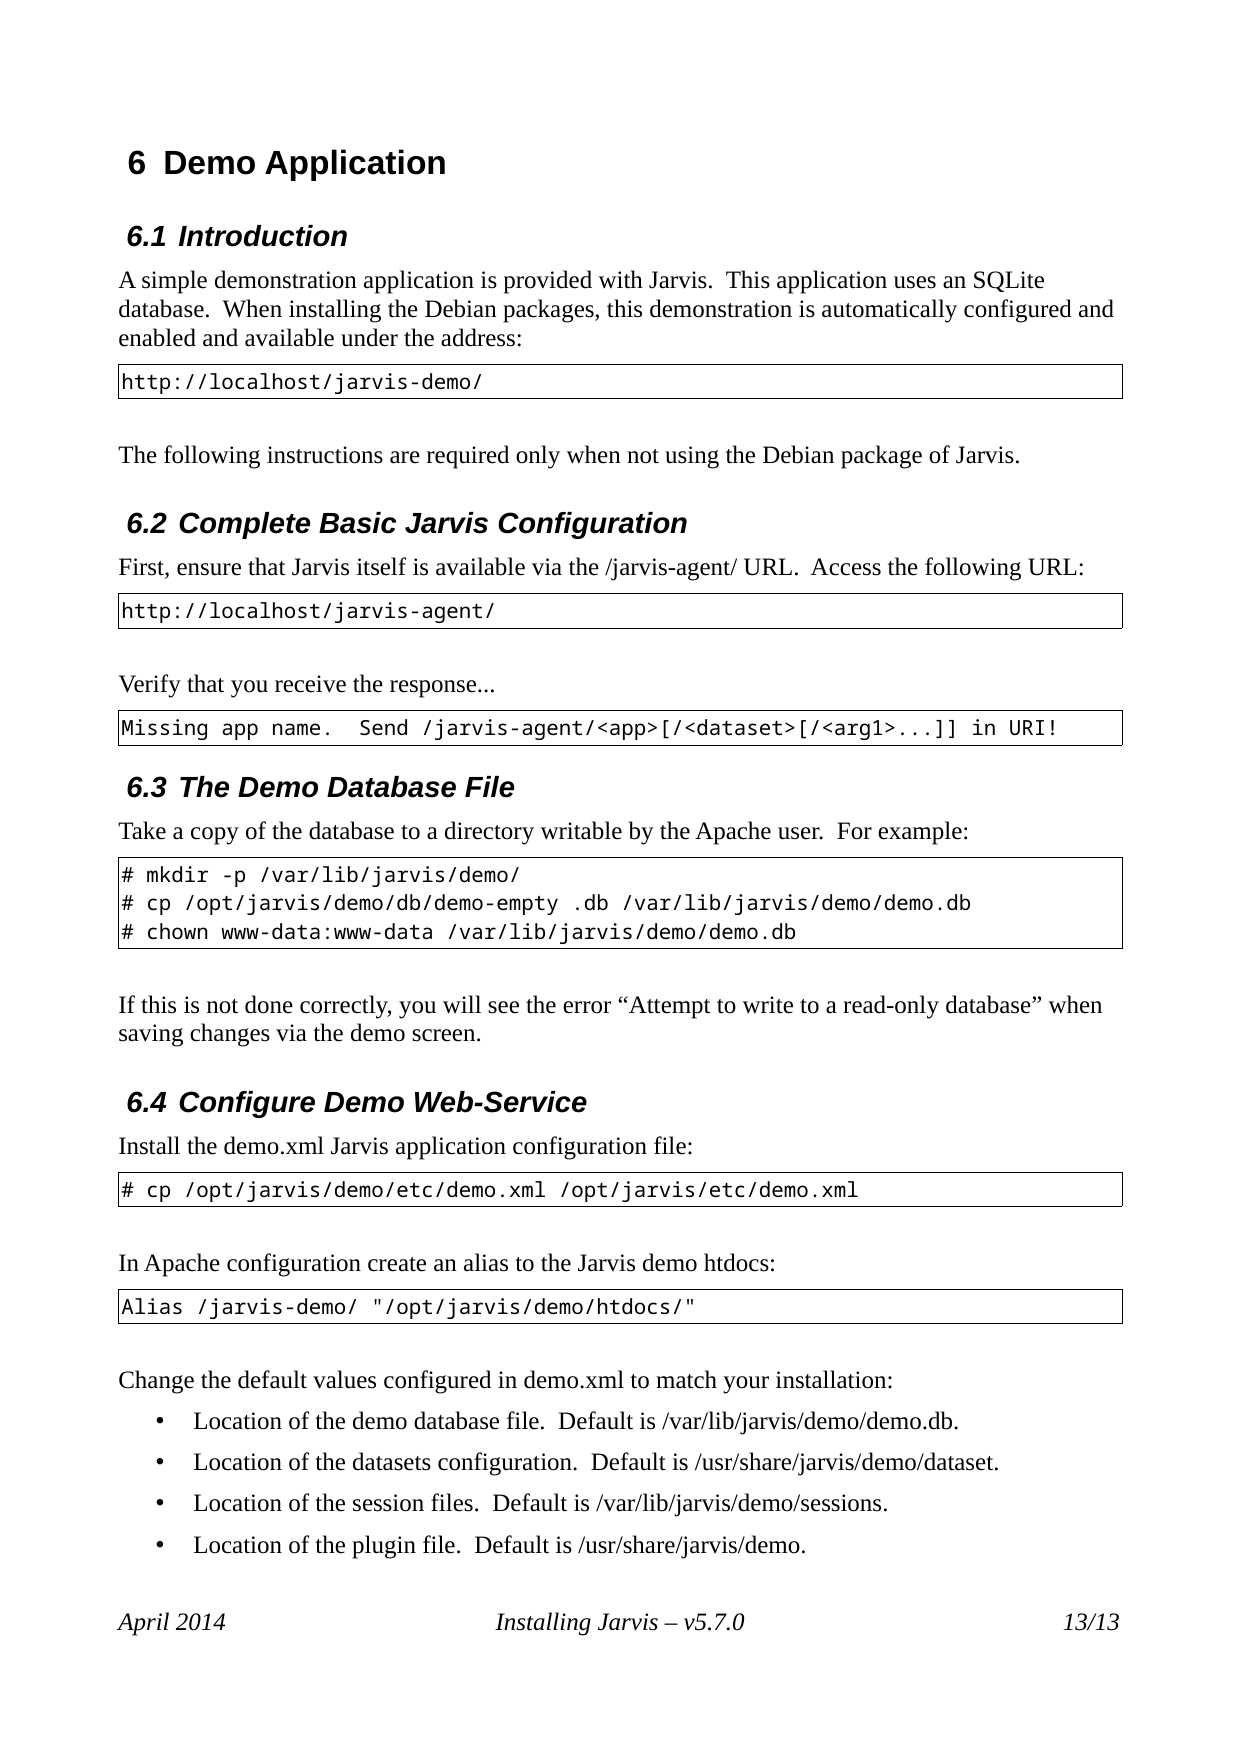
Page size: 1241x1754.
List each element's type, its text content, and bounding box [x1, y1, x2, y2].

text http://localhost/jarvis-demo/ [119, 365, 1122, 398]
text Change the default values configured in demo.xml to match your installation: [118, 1365, 1122, 1393]
subtitle Demo Application [118, 143, 1122, 182]
text Missing app name. Send /jarvis-agent/<app>[/<dataset>[/<arg1>...]] in URI! [119, 711, 1122, 745]
list Location of the demo database file. Default is /var/lib/jarvis/demo/demo.db. [156, 1406, 1122, 1435]
list Location of the plugin file. Default is /usr/share/jarvis/demo. [156, 1530, 1122, 1558]
text A simple demonstration application is provided with Jarvis. This application uses an SQLite database. When installing the Debian packages, this demonstration is automatically configured and enabled and available under the address: [118, 265, 1122, 352]
text If this is not done correctly, you will see the error “Attempt to write to a read-only database” when saving changes via the demo screen. [118, 990, 1122, 1047]
text Alias /jarvis-demo/ "/opt/jarvis/demo/htdocs/" [119, 1290, 1122, 1323]
subtitle Complete Basic Jarvis Configuration [118, 506, 1122, 539]
subtitle Introduction [118, 219, 1122, 253]
subtitle Configure Demo Web-Service [118, 1085, 1122, 1118]
text First, ensure that Jarvis itself is available via the /jarvis-agent/ URL. Access the following URL: [118, 552, 1122, 581]
text Verify that you receive the response... [118, 669, 1122, 698]
text Take a copy of the database to a directory writable by the Apache user. For example: [118, 816, 1122, 844]
list Location of the datasets configuration. Default is /usr/share/jarvis/demo/dataset. [156, 1447, 1122, 1476]
list Location of the session files. Default is /var/lib/jarvis/demo/sessions. [156, 1488, 1122, 1517]
text In Apache configuration create an alias to the Jarvis demo htdocs: [118, 1248, 1122, 1276]
text # mkdir -p /var/lib/jarvis/demo/ [119, 858, 1122, 886]
text Install the demo.xml Jarvis application configuration file: [118, 1131, 1122, 1159]
text The following instructions are required only when not using the Debian package of Jarvis. [118, 440, 1122, 468]
text # cp /opt/jarvis/demo/etc/demo.xml /opt/jarvis/etc/demo.xml [119, 1173, 1122, 1206]
text http://localhost/jarvis-agent/ [119, 594, 1122, 628]
subtitle The Demo Database File [118, 770, 1122, 803]
text # cp /opt/jarvis/demo/db/demo-empty .db /var/lib/jarvis/demo/demo.db [119, 886, 1122, 914]
text # chown www-data:www-data /var/lib/jarvis/demo/demo.db [119, 914, 1122, 948]
